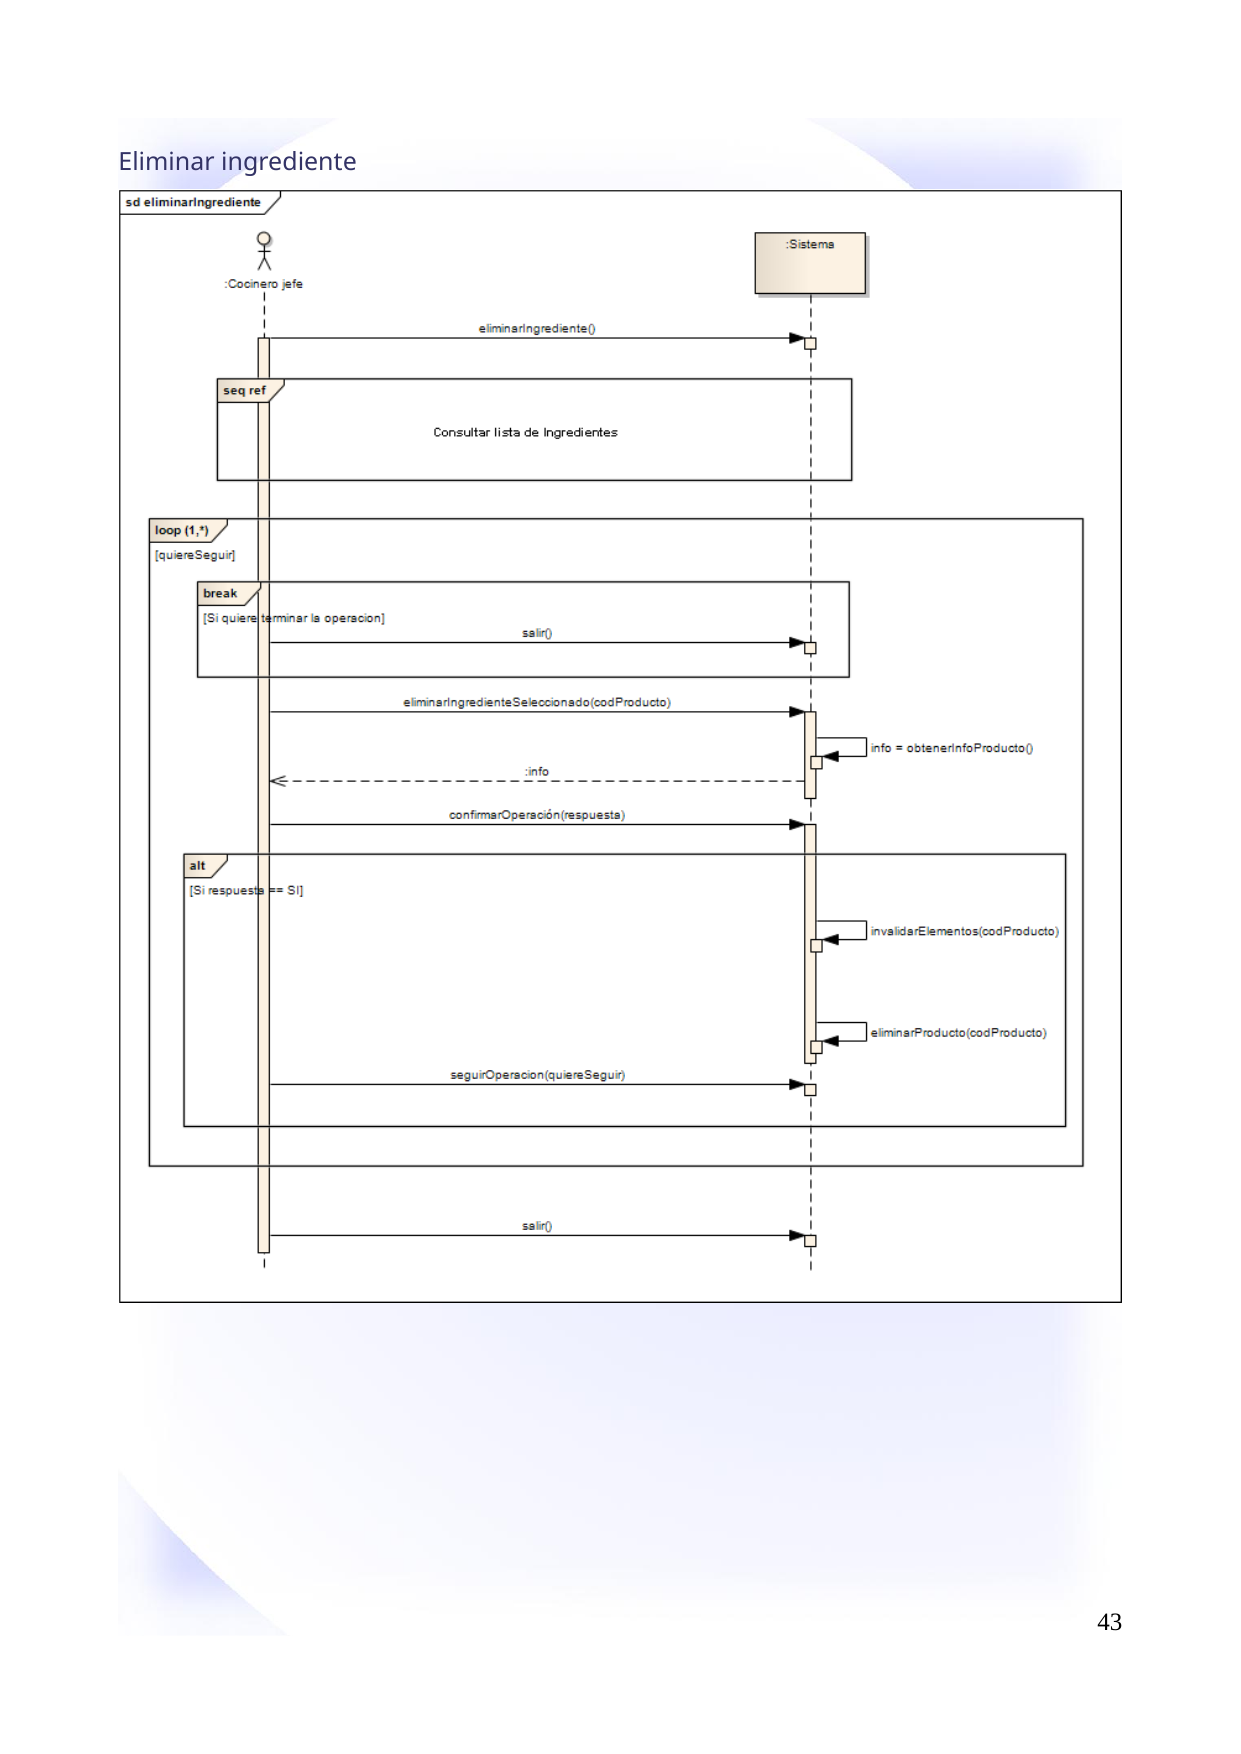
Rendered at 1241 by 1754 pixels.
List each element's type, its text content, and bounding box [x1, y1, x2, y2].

subtitle Eliminar ingrediente [118, 143, 1122, 177]
picture [118, 118, 1122, 143]
picture [118, 177, 1122, 1636]
